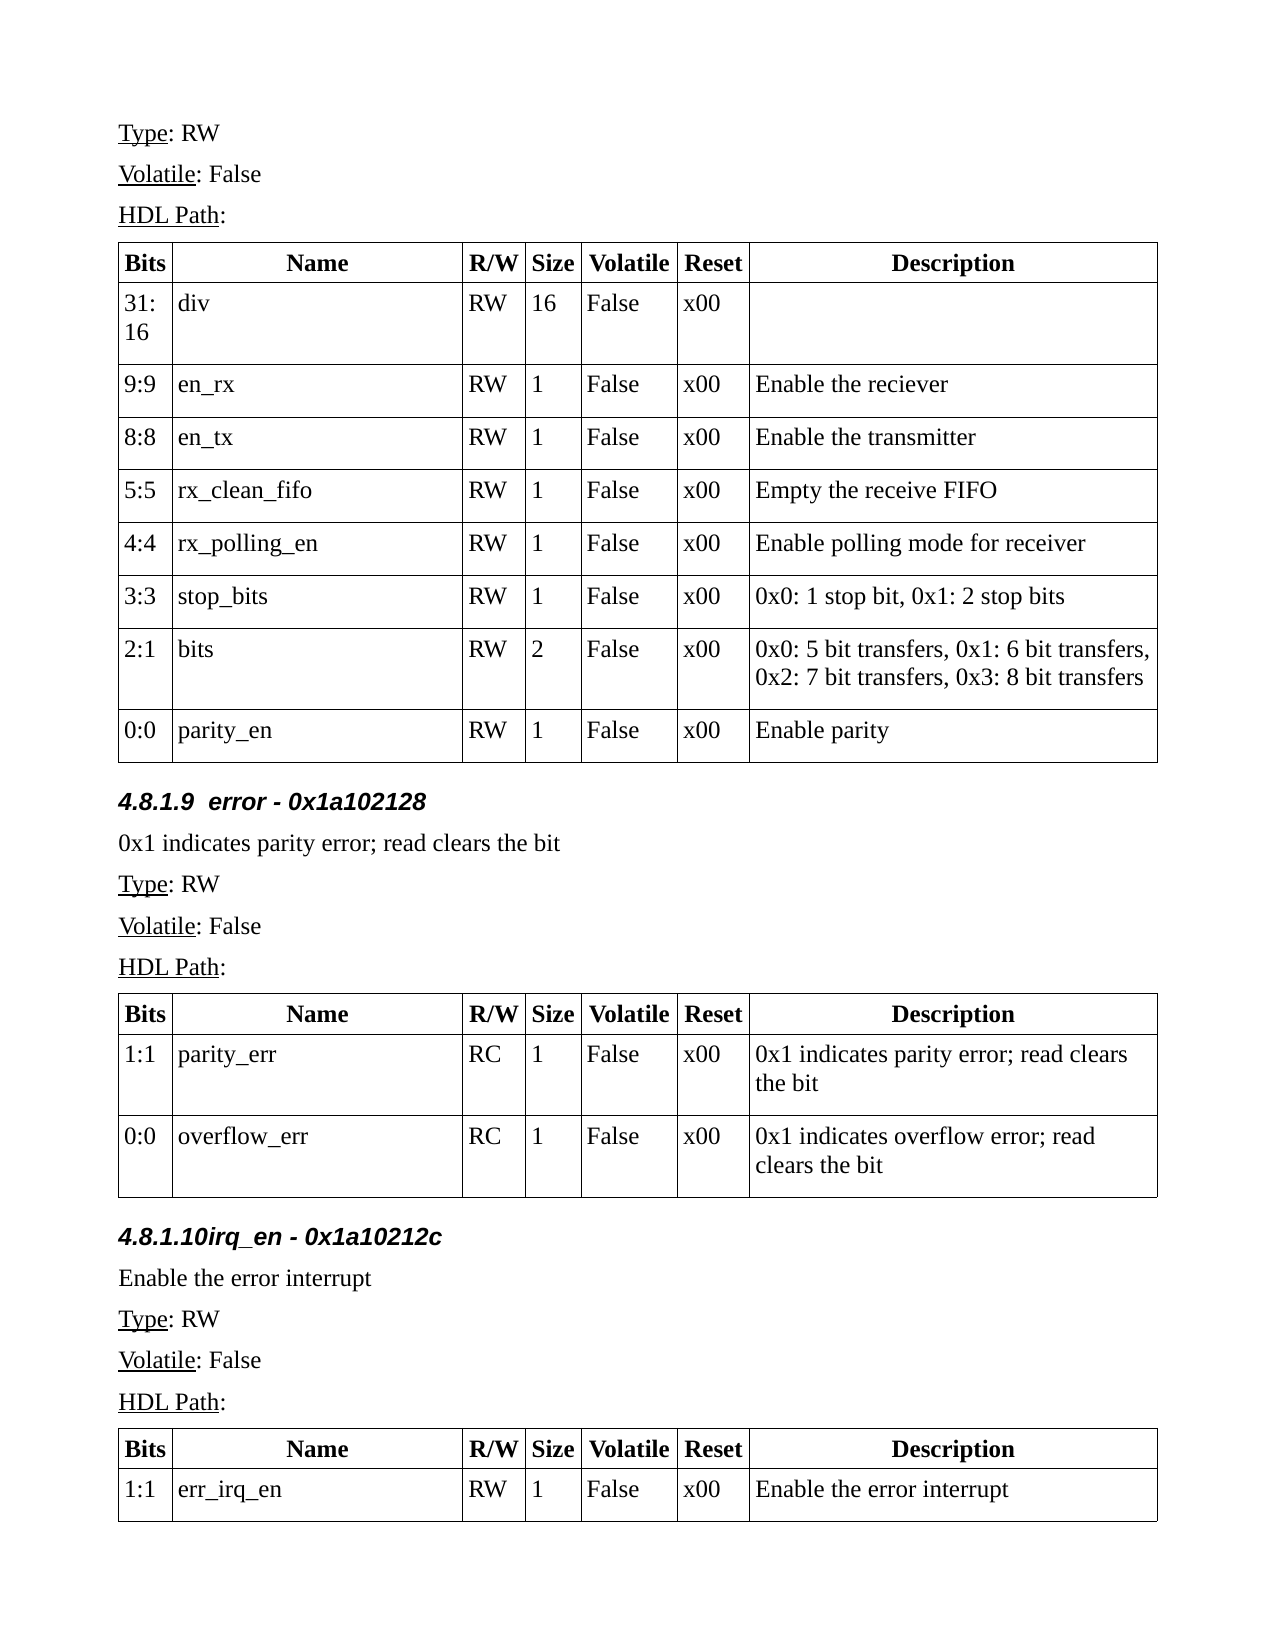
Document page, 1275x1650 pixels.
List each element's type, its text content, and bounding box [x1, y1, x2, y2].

text Type: RW [118, 1304, 1157, 1333]
table_cell RW [463, 283, 525, 364]
text 0x1 indicates parity error; read clears the bit [118, 828, 1157, 857]
table_cell en_rx [173, 365, 462, 417]
table_cell 0x1 indicates parity error; read clears the bit [750, 1035, 1157, 1115]
table_header Size [526, 994, 581, 1034]
table_cell False [582, 710, 677, 762]
table_cell x00 [678, 1035, 749, 1115]
table_header Description [750, 994, 1157, 1034]
table_cell Enable the reciever [750, 365, 1157, 417]
table_header Bits [119, 1429, 172, 1468]
table_cell RW [463, 418, 525, 469]
table_cell x00 [678, 1116, 749, 1197]
table_header Reset [678, 243, 749, 282]
table_cell 0:0 [119, 710, 172, 762]
table_cell RW [463, 523, 525, 575]
text HDL Path: [118, 201, 1157, 229]
table_cell 3:3 [119, 576, 172, 628]
table_cell div [173, 283, 462, 364]
table_cell False [582, 470, 677, 522]
table_cell False [582, 1035, 677, 1115]
table_cell 4:4 [119, 523, 172, 575]
table_cell 2:1 [119, 629, 172, 709]
table_cell 1 [526, 710, 581, 762]
table_cell err_irq_en [173, 1469, 462, 1521]
table_cell 8:8 [119, 418, 172, 469]
table_header R/W [463, 994, 525, 1034]
table_cell x00 [678, 523, 749, 575]
table_cell rx_clean_fifo [173, 470, 462, 522]
table_header Reset [678, 1429, 749, 1468]
table_cell False [582, 418, 677, 469]
table_cell RW [463, 1469, 525, 1521]
table_cell RC [463, 1035, 525, 1115]
table_cell RW [463, 365, 525, 417]
table_cell x00 [678, 365, 749, 417]
table_cell Enable the transmitter [750, 418, 1157, 469]
table_cell 0x0: 1 stop bit, 0x1: 2 stop bits [750, 576, 1157, 628]
table_header Description [750, 243, 1157, 282]
table_cell False [582, 283, 677, 364]
table_cell x00 [678, 710, 749, 762]
table_cell RW [463, 470, 525, 522]
table_cell Enable parity [750, 710, 1157, 762]
table_cell x00 [678, 283, 749, 364]
table_header Name [173, 994, 462, 1034]
table_cell x00 [678, 418, 749, 469]
table_cell 1:1 [119, 1035, 172, 1115]
table_cell 1 [526, 470, 581, 522]
text Enable the error interrupt [118, 1263, 1157, 1292]
table_cell False [582, 629, 677, 709]
table_cell x00 [678, 576, 749, 628]
text Volatile: False [118, 911, 1157, 939]
table_cell Enable the error interrupt [750, 1469, 1157, 1521]
table_header Reset [678, 994, 749, 1034]
table_cell 5:5 [119, 470, 172, 522]
table_cell 1 [526, 1469, 581, 1521]
table_cell 2 [526, 629, 581, 709]
table_cell 1 [526, 418, 581, 469]
table_cell 0x1 indicates overflow error; read clears the bit [750, 1116, 1157, 1197]
table_cell stop_bits [173, 576, 462, 628]
table_cell 1 [526, 1035, 581, 1115]
table_header Name [173, 1429, 462, 1468]
table_cell False [582, 1116, 677, 1197]
table_header Name [173, 243, 462, 282]
text Type: RW [118, 869, 1157, 898]
table_cell [750, 283, 1157, 364]
table_cell False [582, 523, 677, 575]
table_cell x00 [678, 1469, 749, 1521]
table_header R/W [463, 243, 525, 282]
table_header Description [750, 1429, 1157, 1468]
table_header Volatile [582, 1429, 677, 1468]
table_cell x00 [678, 629, 749, 709]
table_cell False [582, 576, 677, 628]
table_cell 16 [526, 283, 581, 364]
table_header Volatile [582, 243, 677, 282]
table_header Size [526, 243, 581, 282]
table_cell False [582, 1469, 677, 1521]
table_cell 0x0: 5 bit transfers, 0x1: 6 bit transfers, 0x2: 7 bit transfers, 0x3: 8 bit transfers [750, 629, 1157, 709]
table_cell RC [463, 1116, 525, 1197]
subtitle irq_en - 0x1a10212c [118, 1222, 1157, 1250]
table_cell rx_polling_en [173, 523, 462, 575]
table_cell overflow_err [173, 1116, 462, 1197]
table_cell RW [463, 710, 525, 762]
table_cell 1 [526, 365, 581, 417]
table_cell 1:1 [119, 1469, 172, 1521]
table_cell 1 [526, 576, 581, 628]
subtitle error - 0x1a102128 [118, 787, 1157, 816]
table_cell parity_en [173, 710, 462, 762]
text HDL Path: [118, 952, 1157, 981]
text Volatile: False [118, 159, 1157, 188]
table_cell x00 [678, 470, 749, 522]
table_cell 0:0 [119, 1116, 172, 1197]
table_cell RW [463, 629, 525, 709]
table_cell 9:9 [119, 365, 172, 417]
table_cell 1 [526, 1116, 581, 1197]
table_header R/W [463, 1429, 525, 1468]
table_cell 31:16 [119, 283, 172, 364]
text Type: RW [118, 118, 1157, 147]
table_header Size [526, 1429, 581, 1468]
table_header Bits [119, 994, 172, 1034]
table_cell parity_err [173, 1035, 462, 1115]
table_cell Enable polling mode for receiver [750, 523, 1157, 575]
table_cell 1 [526, 523, 581, 575]
table_header Bits [119, 243, 172, 282]
table_cell bits [173, 629, 462, 709]
table_cell False [582, 365, 677, 417]
table_cell RW [463, 576, 525, 628]
table_cell Empty the receive FIFO [750, 470, 1157, 522]
text Volatile: False [118, 1345, 1157, 1374]
table_cell en_tx [173, 418, 462, 469]
table_header Volatile [582, 994, 677, 1034]
text HDL Path: [118, 1387, 1157, 1415]
